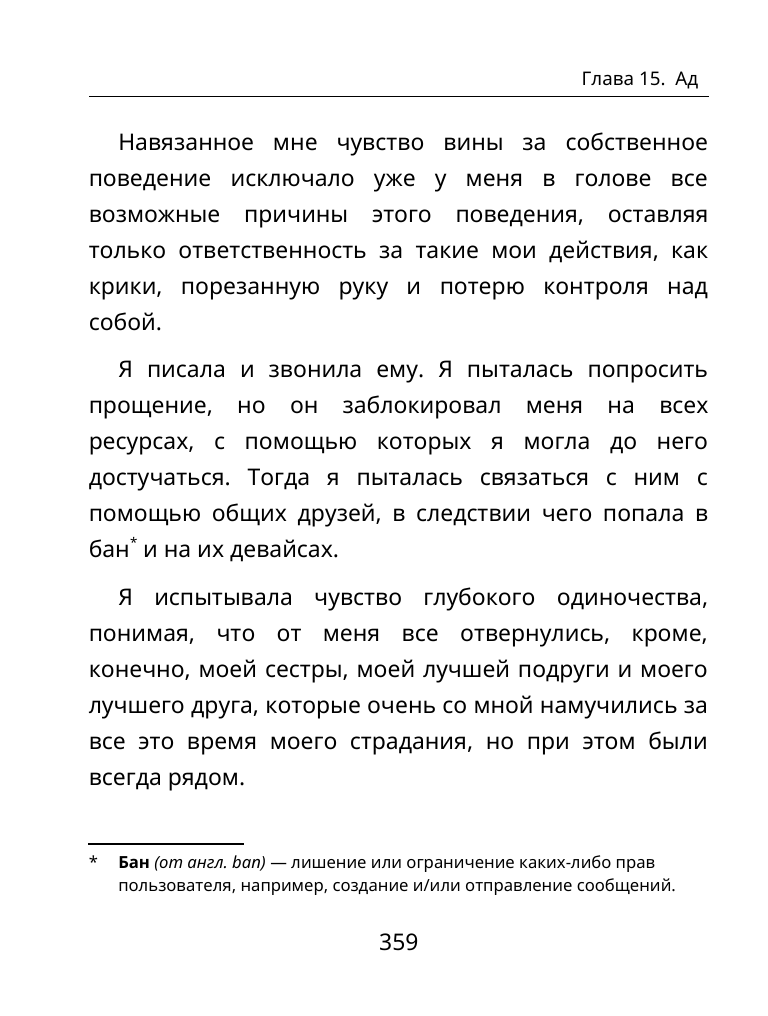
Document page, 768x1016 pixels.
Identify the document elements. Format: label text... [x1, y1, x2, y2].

text Я испытывала чувство глубокого одиночества, понимая, что от меня все отвернулись, кроме, конечно, моей сестры, моей лучшей подруги и моего лучшего друга, которые очень со мной намучились за все это время моего страдания, но при этом были всегда рядом. [88, 581, 709, 792]
text Навязанное мне чувство вины за собственное поведение исключало уже у меня в голове все возможные причины этого поведения, оставляя только ответственность за такие мои действия, как крики, порезанную руку и потерю контроля над собой. [88, 126, 709, 337]
text Я писала и звонила ему. Я пыталась попросить прощение, но он заблокировал меня на всех ресурсах, с помощью которых я могла до него достучаться. Тогда я пыталась связаться с ним с помощью общих друзей, в следствии чего попала в бан и на их девайсах. [88, 353, 709, 564]
text Бан (от англ. ban) — лишение или ограничение каких-либо прав пользователя, например, создание и/или отправление сообщений. [88, 851, 709, 896]
